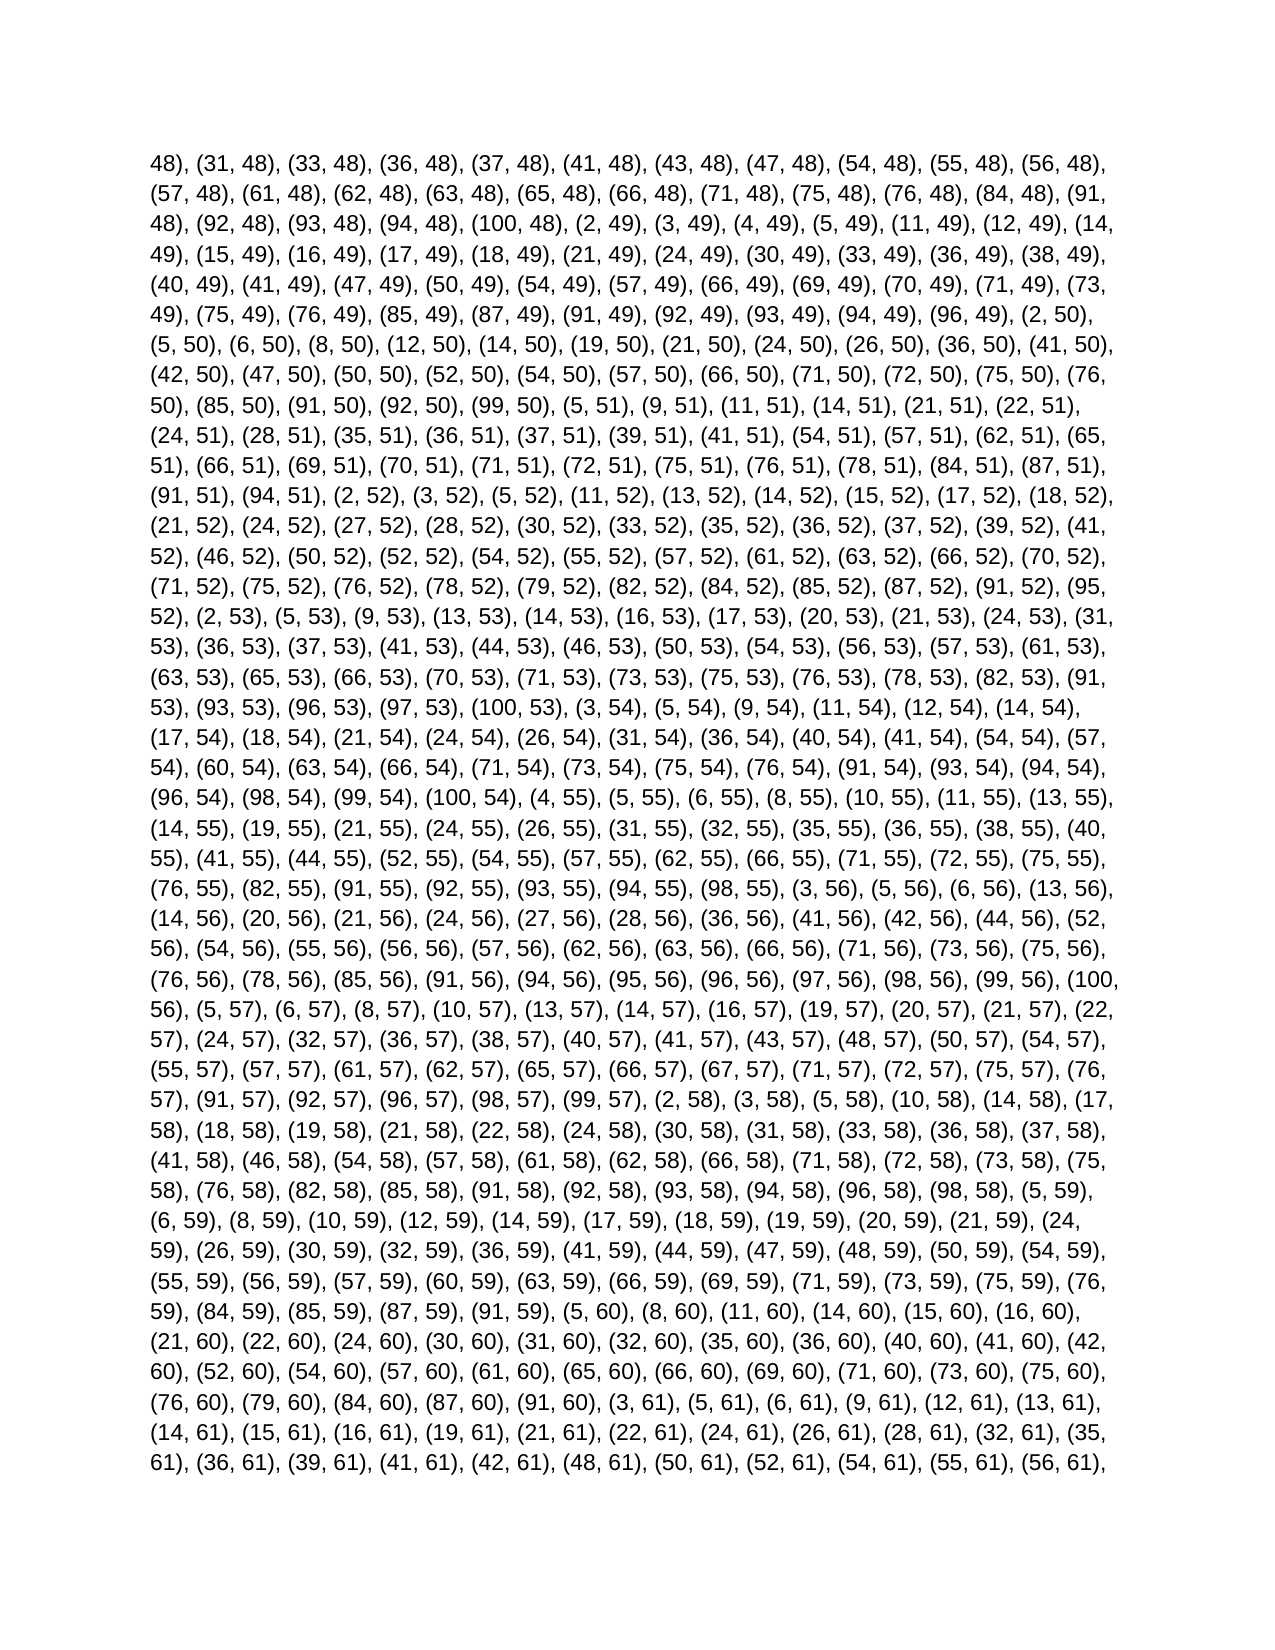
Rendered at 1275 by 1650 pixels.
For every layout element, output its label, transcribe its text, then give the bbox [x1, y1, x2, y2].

text 48), (31, 48), (33, 48), (36, 48), (37, 48), (41, 48), (43, 48), (47, 48), (54, 48), (55, 48), (56, 48), (57, 48), (61, 48), (62, 48), (63, 48), (65, 48), (66, 48), (71, 48), (75, 48), (76, 48), (84, 48), (91, 48), (92, 48), (93, 48), (94, 48), (100, 48), (2, 49), (3, 49), (4, 49), (5, 49), (11, 49), (12, 49), (14, 49), (15, 49), (16, 49), (17, 49), (18, 49), (21, 49), (24, 49), (30, 49), (33, 49), (36, 49), (38, 49), (40, 49), (41, 49), (47, 49), (50, 49), (54, 49), (57, 49), (66, 49), (69, 49), (70, 49), (71, 49), (73, 49), (75, 49), (76, 49), (85, 49), (87, 49), (91, 49), (92, 49), (93, 49), (94, 49), (96, 49), (2, 50), (5, 50), (6, 50), (8, 50), (12, 50), (14, 50), (19, 50), (21, 50), (24, 50), (26, 50), (36, 50), (41, 50), (42, 50), (47, 50), (50, 50), (52, 50), (54, 50), (57, 50), (66, 50), (71, 50), (72, 50), (75, 50), (76, 50), (85, 50), (91, 50), (92, 50), (99, 50), (5, 51), (9, 51), (11, 51), (14, 51), (21, 51), (22, 51), (24, 51), (28, 51), (35, 51), (36, 51), (37, 51), (39, 51), (41, 51), (54, 51), (57, 51), (62, 51), (65, 51), (66, 51), (69, 51), (70, 51), (71, 51), (72, 51), (75, 51), (76, 51), (78, 51), (84, 51), (87, 51), (91, 51), (94, 51), (2, 52), (3, 52), (5, 52), (11, 52), (13, 52), (14, 52), (15, 52), (17, 52), (18, 52), (21, 52), (24, 52), (27, 52), (28, 52), (30, 52), (33, 52), (35, 52), (36, 52), (37, 52), (39, 52), (41, 52), (46, 52), (50, 52), (52, 52), (54, 52), (55, 52), (57, 52), (61, 52), (63, 52), (66, 52), (70, 52), (71, 52), (75, 52), (76, 52), (78, 52), (79, 52), (82, 52), (84, 52), (85, 52), (87, 52), (91, 52), (95, 52), (2, 53), (5, 53), (9, 53), (13, 53), (14, 53), (16, 53), (17, 53), (20, 53), (21, 53), (24, 53), (31, 53), (36, 53), (37, 53), (41, 53), (44, 53), (46, 53), (50, 53), (54, 53), (56, 53), (57, 53), (61, 53), (63, 53), (65, 53), (66, 53), (70, 53), (71, 53), (73, 53), (75, 53), (76, 53), (78, 53), (82, 53), (91, 53), (93, 53), (96, 53), (97, 53), (100, 53), (3, 54), (5, 54), (9, 54), (11, 54), (12, 54), (14, 54), (17, 54), (18, 54), (21, 54), (24, 54), (26, 54), (31, 54), (36, 54), (40, 54), (41, 54), (54, 54), (57, 54), (60, 54), (63, 54), (66, 54), (71, 54), (73, 54), (75, 54), (76, 54), (91, 54), (93, 54), (94, 54), (96, 54), (98, 54), (99, 54), (100, 54), (4, 55), (5, 55), (6, 55), (8, 55), (10, 55), (11, 55), (13, 55), (14, 55), (19, 55), (21, 55), (24, 55), (26, 55), (31, 55), (32, 55), (35, 55), (36, 55), (38, 55), (40, 55), (41, 55), (44, 55), (52, 55), (54, 55), (57, 55), (62, 55), (66, 55), (71, 55), (72, 55), (75, 55), (76, 55), (82, 55), (91, 55), (92, 55), (93, 55), (94, 55), (98, 55), (3, 56), (5, 56), (6, 56), (13, 56), (14, 56), (20, 56), (21, 56), (24, 56), (27, 56), (28, 56), (36, 56), (41, 56), (42, 56), (44, 56), (52, 56), (54, 56), (55, 56), (56, 56), (57, 56), (62, 56), (63, 56), (66, 56), (71, 56), (73, 56), (75, 56), (76, 56), (78, 56), (85, 56), (91, 56), (94, 56), (95, 56), (96, 56), (97, 56), (98, 56), (99, 56), (100, 56), (5, 57), (6, 57), (8, 57), (10, 57), (13, 57), (14, 57), (16, 57), (19, 57), (20, 57), (21, 57), (22, 57), (24, 57), (32, 57), (36, 57), (38, 57), (40, 57), (41, 57), (43, 57), (48, 57), (50, 57), (54, 57), (55, 57), (57, 57), (61, 57), (62, 57), (65, 57), (66, 57), (67, 57), (71, 57), (72, 57), (75, 57), (76, 57), (91, 57), (92, 57), (96, 57), (98, 57), (99, 57), (2, 58), (3, 58), (5, 58), (10, 58), (14, 58), (17, 58), (18, 58), (19, 58), (21, 58), (22, 58), (24, 58), (30, 58), (31, 58), (33, 58), (36, 58), (37, 58), (41, 58), (46, 58), (54, 58), (57, 58), (61, 58), (62, 58), (66, 58), (71, 58), (72, 58), (73, 58), (75, 58), (76, 58), (82, 58), (85, 58), (91, 58), (92, 58), (93, 58), (94, 58), (96, 58), (98, 58), (5, 59), (6, 59), (8, 59), (10, 59), (12, 59), (14, 59), (17, 59), (18, 59), (19, 59), (20, 59), (21, 59), (24, 59), (26, 59), (30, 59), (32, 59), (36, 59), (41, 59), (44, 59), (47, 59), (48, 59), (50, 59), (54, 59), (55, 59), (56, 59), (57, 59), (60, 59), (63, 59), (66, 59), (69, 59), (71, 59), (73, 59), (75, 59), (76, 59), (84, 59), (85, 59), (87, 59), (91, 59), (5, 60), (8, 60), (11, 60), (14, 60), (15, 60), (16, 60), (21, 60), (22, 60), (24, 60), (30, 60), (31, 60), (32, 60), (35, 60), (36, 60), (40, 60), (41, 60), (42, 60), (52, 60), (54, 60), (57, 60), (61, 60), (65, 60), (66, 60), (69, 60), (71, 60), (73, 60), (75, 60), (76, 60), (79, 60), (84, 60), (87, 60), (91, 60), (3, 61), (5, 61), (6, 61), (9, 61), (12, 61), (13, 61), (14, 61), (15, 61), (16, 61), (19, 61), (21, 61), (22, 61), (24, 61), (26, 61), (28, 61), (32, 61), (35, 61), (36, 61), (39, 61), (41, 61), (42, 61), (48, 61), (50, 61), (52, 61), (54, 61), (55, 61), (56, 61), [150, 150, 1125, 1475]
